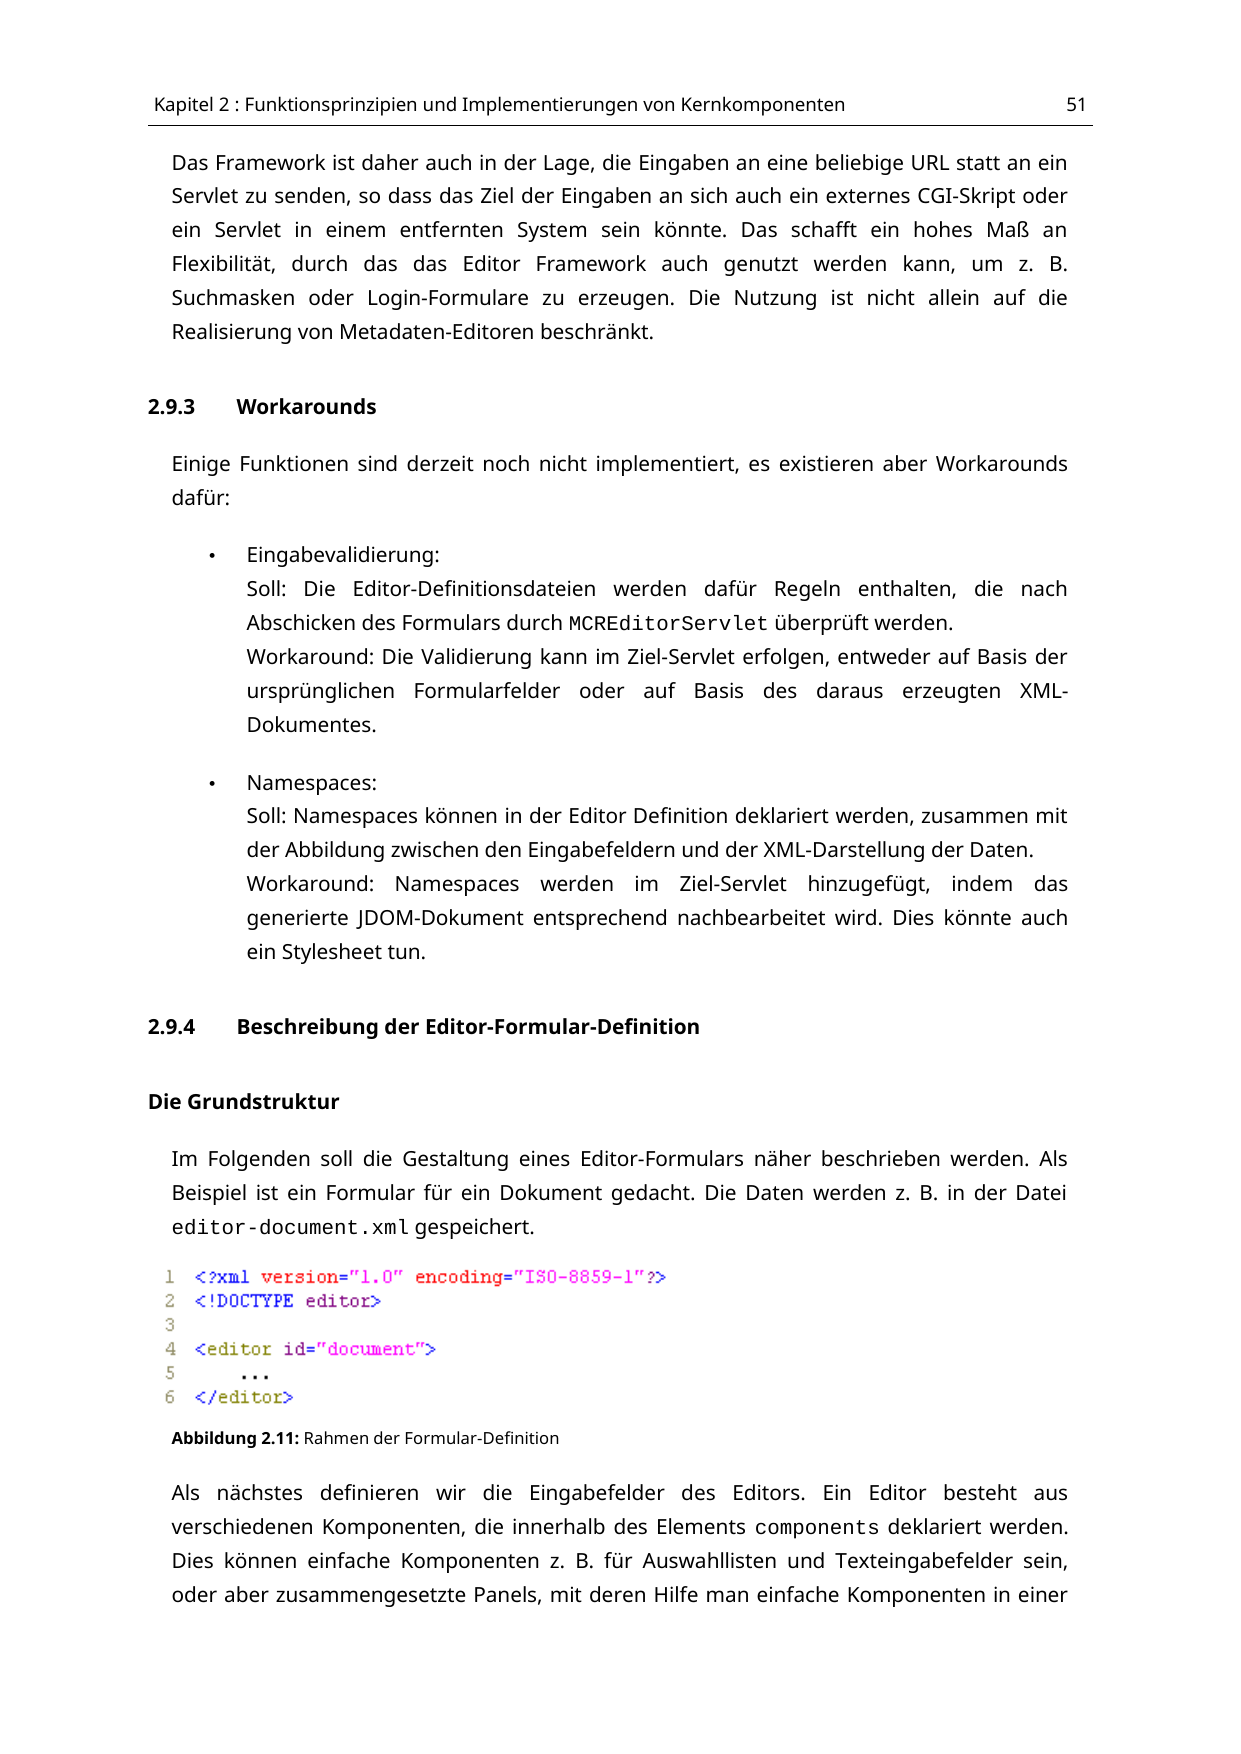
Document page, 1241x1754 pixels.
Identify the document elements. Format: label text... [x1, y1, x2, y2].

text Das Framework ist daher auch in der Lage, die Eingaben an eine beliebige URL statt an ein Servlet zu senden, so dass das Ziel der Eingaben an sich auch ein externes CGI-Skript oder ein Servlet in einem entfernten System sein könnte. Das schafft ein hohes Maß an Flexibilität, durch das das Editor Framework auch genutzt werden kann, um z. B. Suchmasken oder Login-Formulare zu erzeugen. Die Nutzung ist nicht allein auf die Realisierung von Metadaten-Editoren beschränkt. [171, 148, 1069, 345]
text Als nächstes definieren wir die Eingabefelder des Editors. Ein Editor besteht aus verschiedenen Komponenten, die innerhalb des Elements components deklariert werden. Dies können einfache Komponenten z. B. für Auswahllisten und Texteingabefelder sein, oder aber zusammengesetzte Panels, mit deren Hilfe man einfache Komponenten in einer [148, 1264, 1069, 1608]
text Im Folgenden soll die Gestaltung eines Editor-Formulars näher beschrieben werden. Als Beispiel ist ein Formular für ein Dokument gedacht. Die Daten werden z. B. in der Datei editor-document.xml gespeichert. [171, 1144, 1069, 1241]
text Abbildung 2.11: Rahmen der Formular-Definition [171, 1410, 674, 1449]
list Namespaces: Soll: Namespaces können in der Editor Definition deklariert werden, zusammen mit der Abbildung zwischen den Eingabefeldern und der XML-Darstellung der Daten. Workaround: Namespaces werden im Ziel-Servlet hinzugefügt, indem das generierte JDOM-Dokument entsprechend nachbearbeitet wird. Dies könnte auch ein Stylesheet tun. [209, 768, 1069, 965]
text Einige Funktionen sind derzeit noch nicht implementiert, es existieren aber Workarounds dafür: [171, 449, 1069, 511]
list Eingabevalidierung: Soll: Die Editor-Definitionsdateien werden dafür Regeln enthalten, die nach Abschicken des Formulars durch MCREditorServlet überprüft werden. Workaround: Die Validierung kann im Ziel-Servlet erfolgen, entweder auf Basis der ursprünglichen Formularfelder oder auf Basis des daraus erzeugten XML-Dokumentes. [209, 541, 1069, 738]
subtitle Die Grundstruktur [148, 1087, 1092, 1115]
subtitle Workarounds [148, 392, 1092, 420]
subtitle Beschreibung der Editor-Formular-Definition [148, 1012, 1092, 1040]
